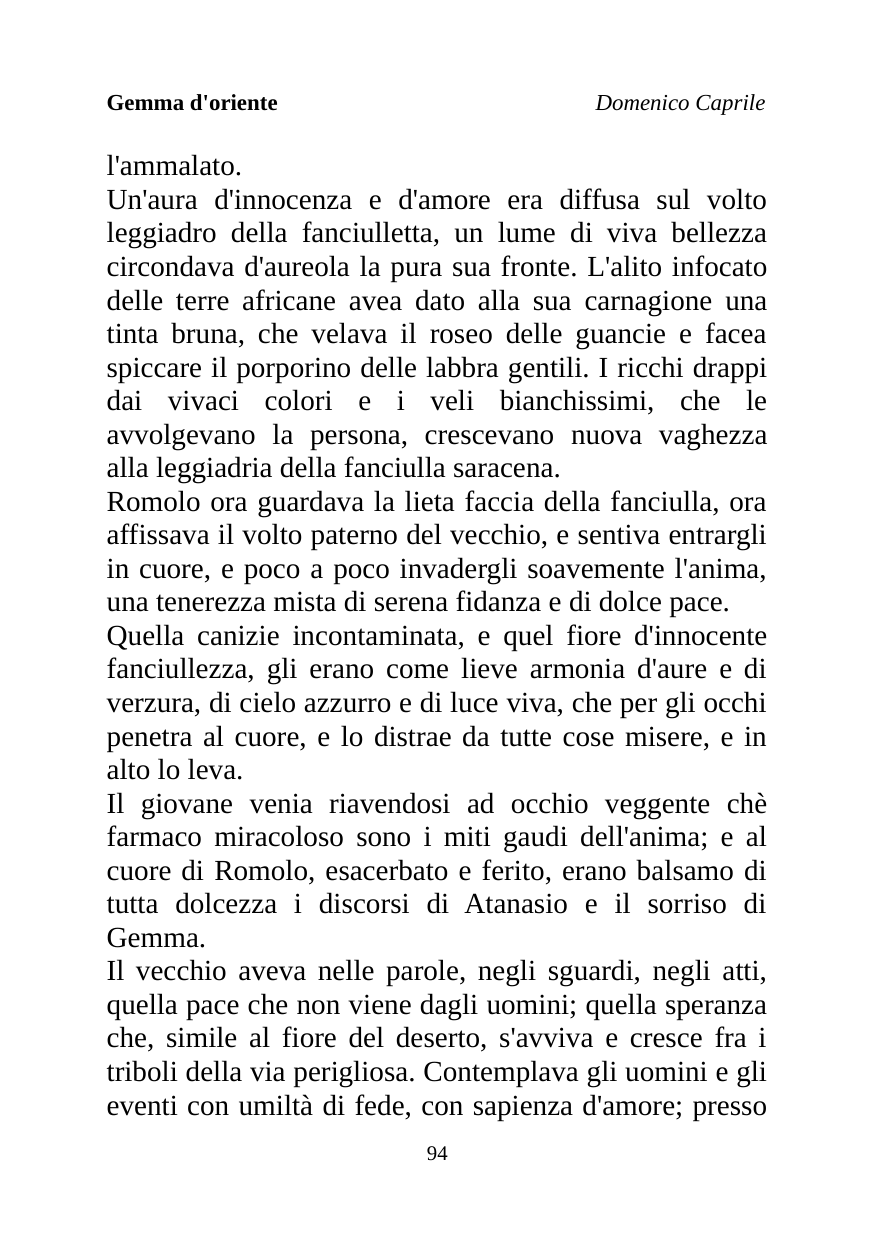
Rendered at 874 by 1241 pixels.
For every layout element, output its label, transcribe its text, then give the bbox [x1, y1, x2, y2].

text Romolo ora guardava la lieta faccia della fanciulla, ora affissava il volto paterno del vecchio, e sentiva entrargli in cuore, e poco a poco invadergli soavemente l'anima, una tenerezza mista di serena fidanza e di dolce pace. [106, 484, 768, 618]
text l'ammalato. [106, 148, 768, 182]
text Un'aura d'innocenza e d'amore era diffusa sul volto leggiadro della fanciulletta, un lume di viva bellezza circondava d'aureola la pura sua fronte. L'alito infocato delle terre africane avea dato alla sua carnagione una tinta bruna, che velava il roseo delle guancie e facea spiccare il porporino delle labbra gentili. I ricchi drappi dai vivaci colori e i veli bianchissimi, che le avvolgevano la persona, crescevano nuova vaghezza alla leggiadria della fanciulla saracena. [106, 182, 768, 484]
text Il giovane venia riavendosi ad occhio veggente chè farmaco miracoloso sono i miti gaudi dell'anima; e al cuore di Romolo, esacerbato e ferito, erano balsamo di tutta dolcezza i discorsi di Atanasio e il sorriso di Gemma. [106, 786, 768, 953]
text Quella canizie incontaminata, e quel fiore d'innocente fanciullezza, gli erano come lieve armonia d'aure e di verzura, di cielo azzurro e di luce viva, che per gli occhi penetra al cuore, e lo distrae da tutte cose misere, e in alto lo leva. [106, 618, 768, 786]
text Il vecchio aveva nelle parole, negli sguardi, negli atti, quella pace che non viene dagli uomini; quella speranza che, simile al fiore del deserto, s'avviva e cresce fra i triboli della via perigliosa. Contemplava gli uomini e gli eventi con umiltà di fede, con sapienza d'amore; presso [106, 953, 768, 1121]
